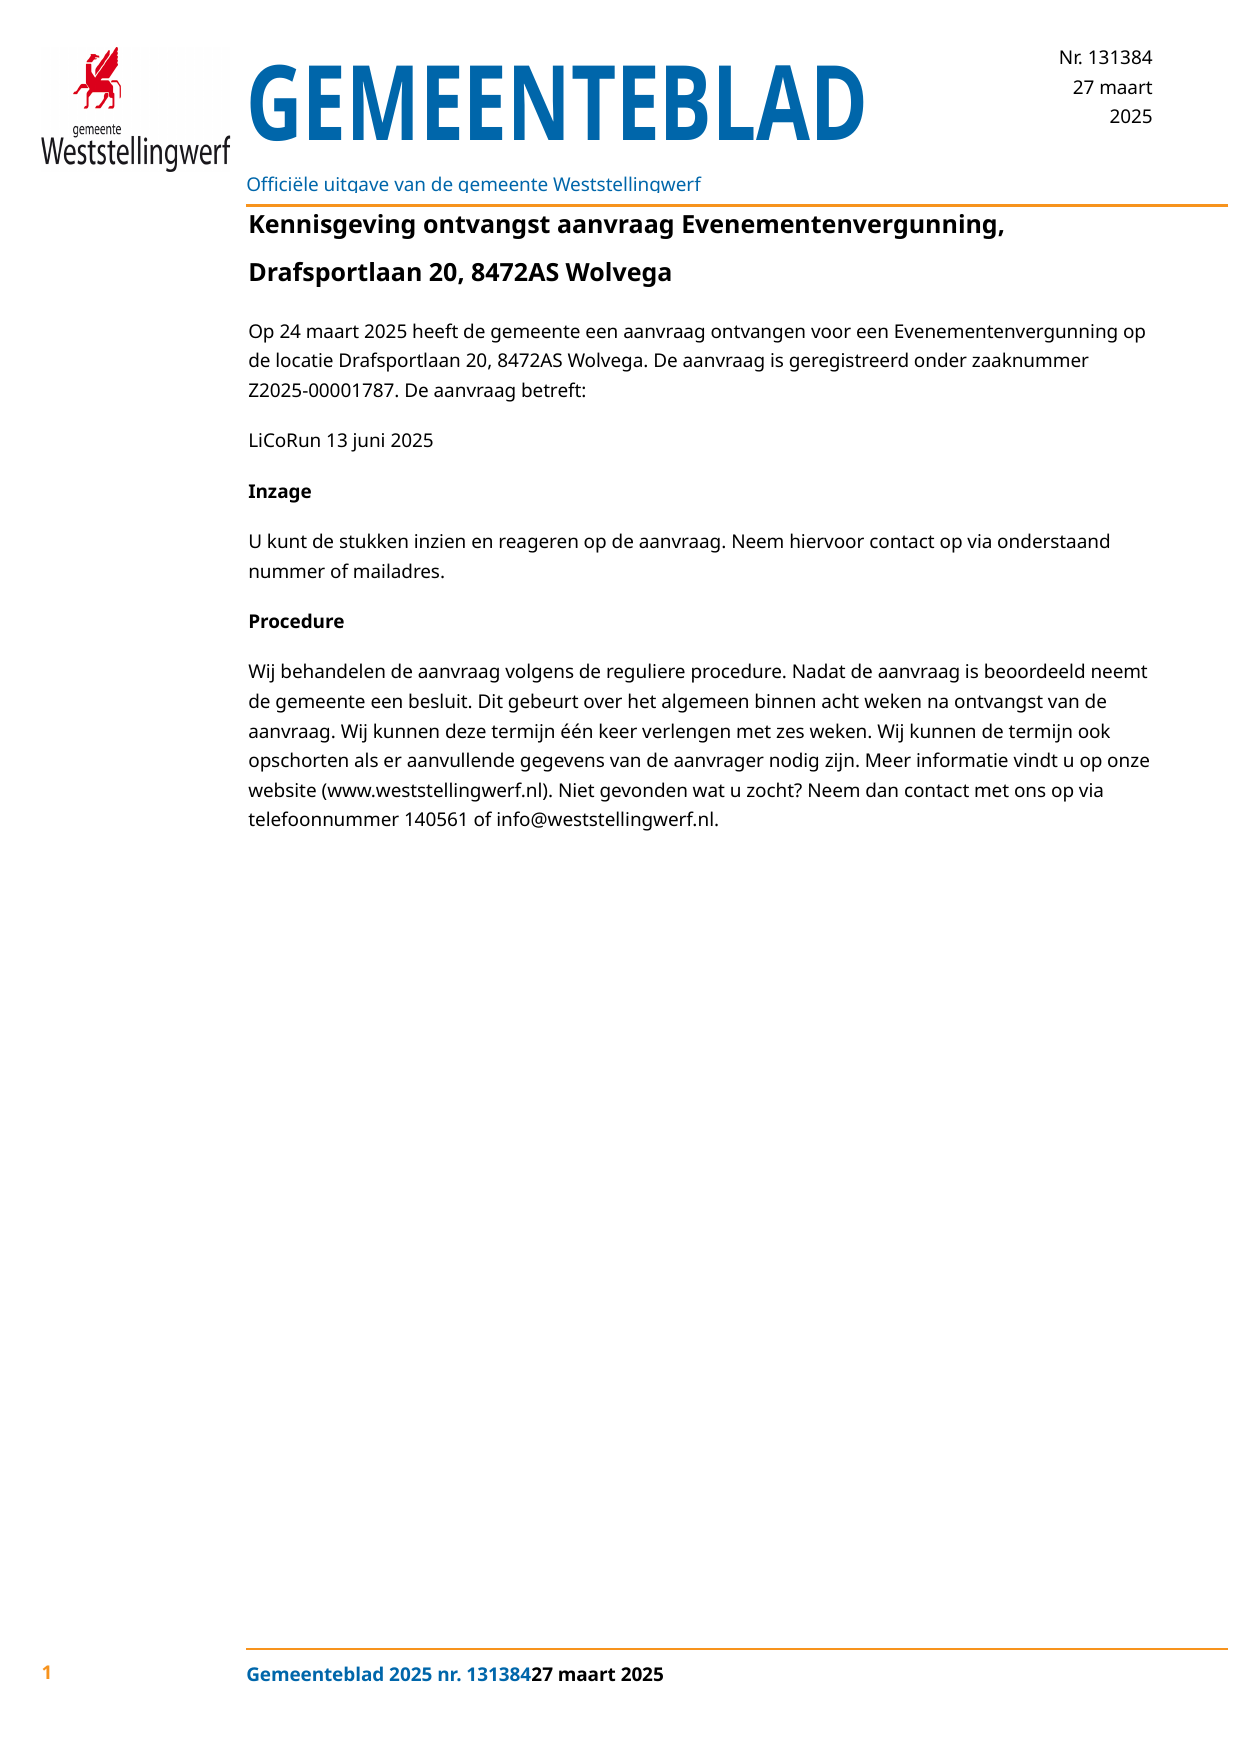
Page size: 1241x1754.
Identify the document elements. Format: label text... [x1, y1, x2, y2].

text Inzage [248, 478, 1152, 504]
text Wij behandelen de aanvraag volgens de reguliere procedure. Nadat de aanvraag is beoordeeld neemt de gemeente een besluit. Dit gebeurt over het algemeen binnen acht weken na ontvangst van de aanvraag. Wij kunnen deze termijn één keer verlengen met zes weken. Wij kunnen de termijn ook opschorten als er aanvullende gegevens van de aanvrager nodig zijn. Meer informatie vindt u op onze website (www.weststellingwerf.nl). Niet gevonden wat u zocht? Neem dan contact met ons op via telefoonnummer 140561 of info@weststellingwerf.nl. [248, 659, 1152, 832]
text U kunt de stukken inzien en reageren op de aanvraag. Neem hiervoor contact op via onderstaand nummer of mailadres. [248, 528, 1152, 584]
text Procedure [248, 608, 1152, 634]
text LiCoRun 13 juni 2025 [248, 427, 1152, 453]
text Op 24 maart 2025 heeft de gemeente een aanvraag ontvangen voor een Evenementenvergunning op de locatie Drafsportlaan 20, 8472AS Wolvega. De aanvraag is geregistreerd onder zaaknummer Z2025-00001787. De aanvraag betreft: [248, 318, 1152, 403]
text Kennisgeving ontvangst aanvraag Evenementenvergunning, Drafsportlaan 20, 8472AS Wolvega [248, 207, 1152, 288]
picture [41, 47, 231, 172]
